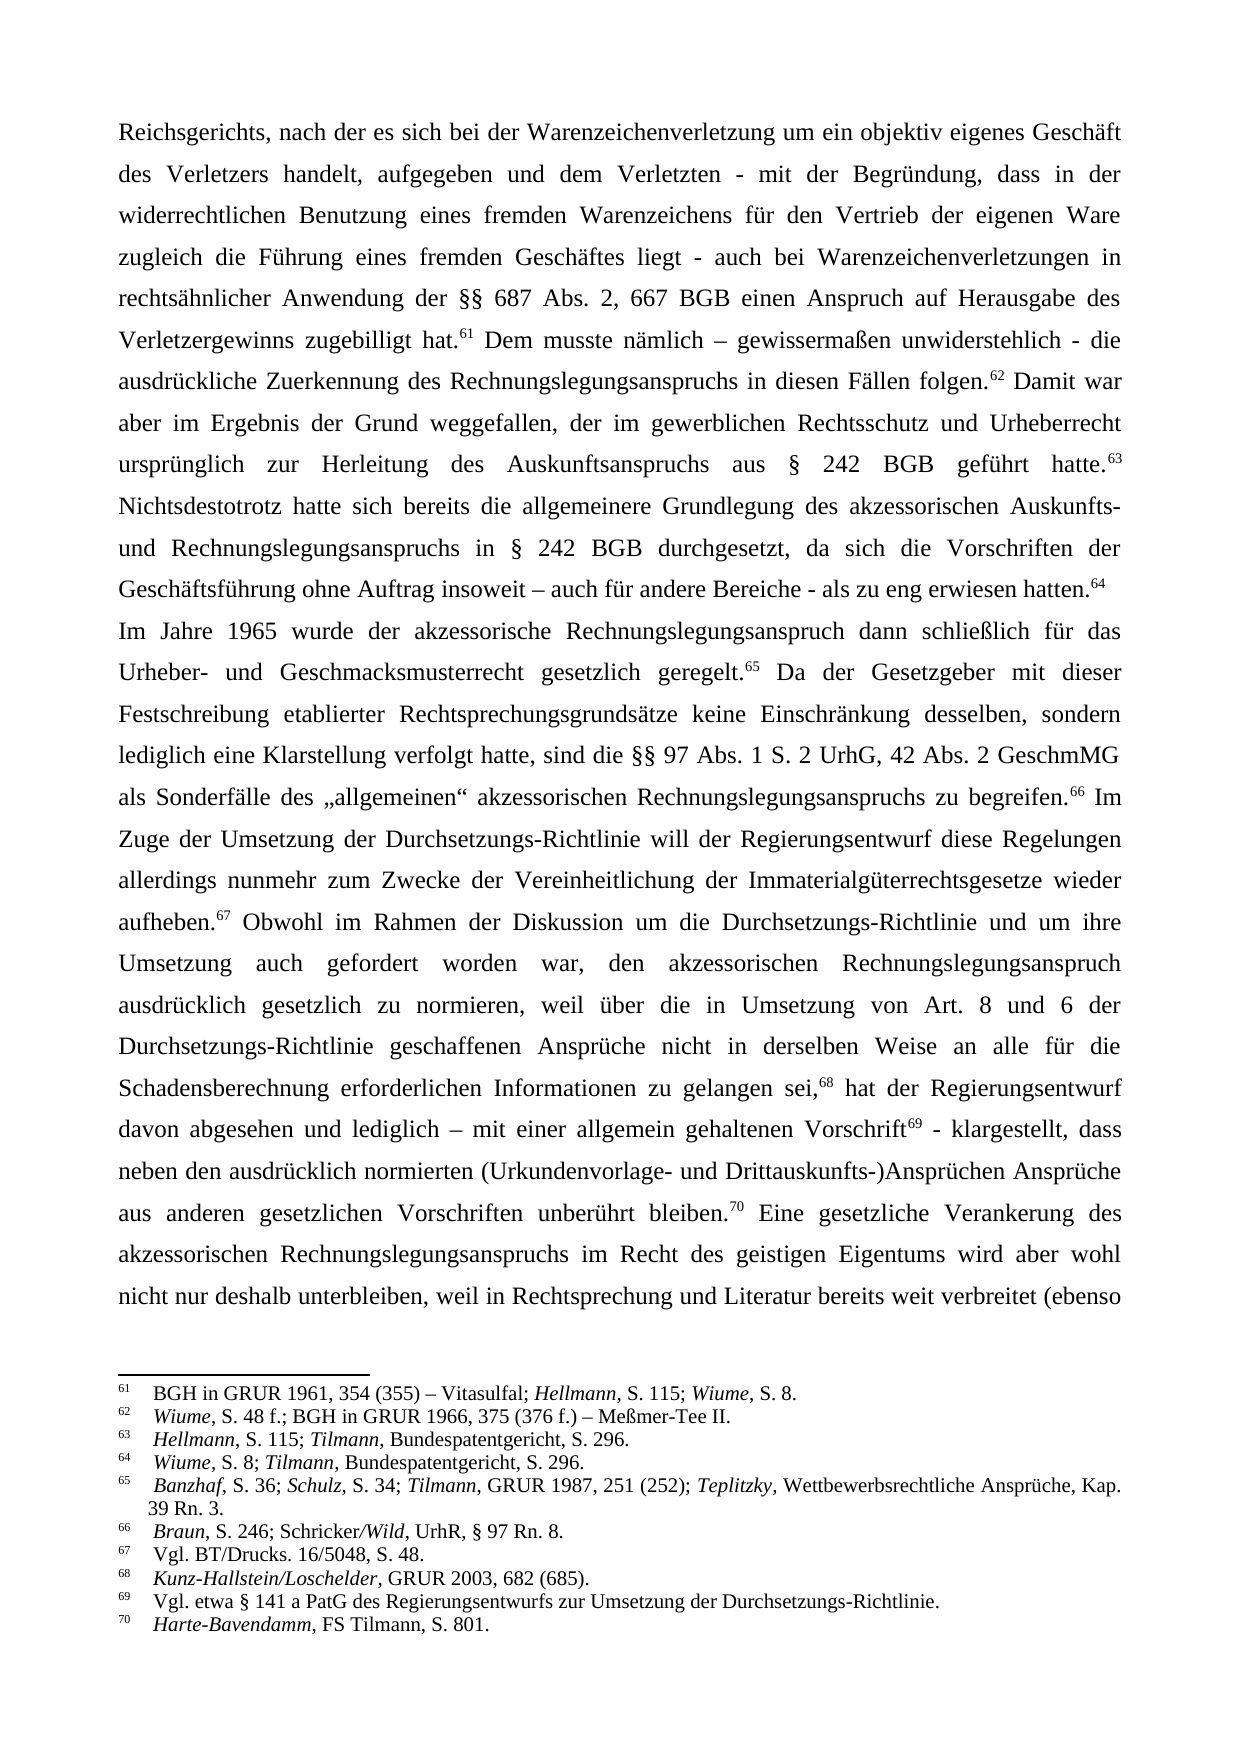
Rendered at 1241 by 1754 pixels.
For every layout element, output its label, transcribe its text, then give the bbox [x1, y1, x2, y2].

text Vgl. BT/Drucks. 16/5048, S. 48. [118, 1543, 1122, 1566]
text Wiume, S. 8; Tilmann, Bundespatentgericht, S. 296. [118, 1451, 1122, 1474]
text BGH in GRUR 1961, 354 (355) – Vitasulfal; Hellmann, S. 115; Wiume, S. 8. [118, 1381, 1122, 1404]
text Reichsgerichts, nach der es sich bei der Warenzeichenverletzung um ein objektiv eigenes Geschäft des Verletzers handelt, aufgegeben und dem Verletzten - mit der Begründung, dass in der widerrechtlichen Benutzung eines fremden Warenzeichens für den Vertrieb der eigenen Ware zugleich die Führung eines fremden Geschäftes liegt - auch bei Warenzeichenverletzungen in rechtsähnlicher Anwendung der §§ 687 Abs. 2, 667 BGB einen Anspruch auf Herausgabe des Verletzergewinns zugebilligt hat. Dem musste nämlich – gewissermaßen unwiderstehlich - die ausdrückliche Zuerkennung des Rechnungslegungsanspruchs in diesen Fällen folgen. Damit war aber im Ergebnis der Grund weggefallen, der im gewerblichen Rechtsschutz und Urheberrecht ursprünglich zur Herleitung des Auskunftsanspruchs aus § 242 BGB geführt hatte. Nichtsdestotrotz hatte sich bereits die allgemeinere Grundlegung des akzessorischen Auskunfts- und Rechnungslegungsanspruchs in § 242 BGB durchgesetzt, da sich die Vorschriften der Geschäftsführung ohne Auftrag insoweit – auch für andere Bereiche - als zu eng erwiesen hatten. [118, 118, 1122, 603]
text Wiume, S. 48 f.; BGH in GRUR 1966, 375 (376 f.) – Meßmer-Tee II. [118, 1404, 1122, 1428]
text Hellmann, S. 115; Tilmann, Bundespatentgericht, S. 296. [118, 1428, 1122, 1451]
text Kunz-Hallstein/Loschelder, GRUR 2003, 682 (685). [118, 1566, 1122, 1589]
text Im Jahre 1965 wurde der akzessorische Rechnungslegungsanspruch dann schließlich für das Urheber- und Geschmacksmusterrecht gesetzlich geregelt. Da der Gesetzgeber mit dieser Festschreibung etablierter Rechtsprechungsgrundsätze keine Einschränkung desselben, sondern lediglich eine Klarstellung verfolgt hatte, sind die §§ 97 Abs. 1 S. 2 UrhG, 42 Abs. 2 GeschmMG als Sonderfälle des „allgemeinen“ akzessorischen Rechnungslegungsanspruchs zu begreifen. Im Zuge der Umsetzung der Durchsetzungs-Richtlinie will der Regierungsentwurf diese Regelungen allerdings nunmehr zum Zwecke der Vereinheitlichung der Immaterialgüterrechtsgesetze wieder aufheben. Obwohl im Rahmen der Diskussion um die Durchsetzungs-Richtlinie und um ihre Umsetzung auch gefordert worden war, den akzessorischen Rechnungslegungsanspruch ausdrücklich gesetzlich zu normieren, weil über die in Umsetzung von Art. 8 und 6 der Durchsetzungs-Richtlinie geschaffenen Ansprüche nicht in derselben Weise an alle für die Schadensberechnung erforderlichen Informationen zu gelangen sei, hat der Regierungsentwurf davon abgesehen und lediglich – mit einer allgemein gehaltenen Vorschrift - klargestellt, dass neben den ausdrücklich normierten (Urkundenvorlage- und Drittauskunfts-)Ansprüchen Ansprüche aus anderen gesetzlichen Vorschriften unberührt bleiben. Eine gesetzliche Verankerung des akzessorischen Rechnungslegungsanspruchs im Recht des geistigen Eigentums wird aber wohl nicht nur deshalb unterbleiben, weil in Rechtsprechung und Literatur bereits weit verbreitet (ebenso [118, 617, 1122, 1309]
text Harte-Bavendamm, FS Tilmann, S. 801. [118, 1613, 1122, 1636]
text Vgl. etwa § 141 a PatG des Regierungsentwurfs zur Umsetzung der Durchsetzungs-Richtlinie. [118, 1589, 1122, 1613]
text Braun, S. 246; Schricker/Wild, UrhR, § 97 Rn. 8. [118, 1520, 1122, 1543]
text Banzhaf, S. 36; Schulz, S. 34; Tilmann, GRUR 1987, 251 (252); Teplitzky, Wettbewerbsrechtliche Ansprüche, Kap. 39 Rn. 3. [118, 1474, 1122, 1520]
